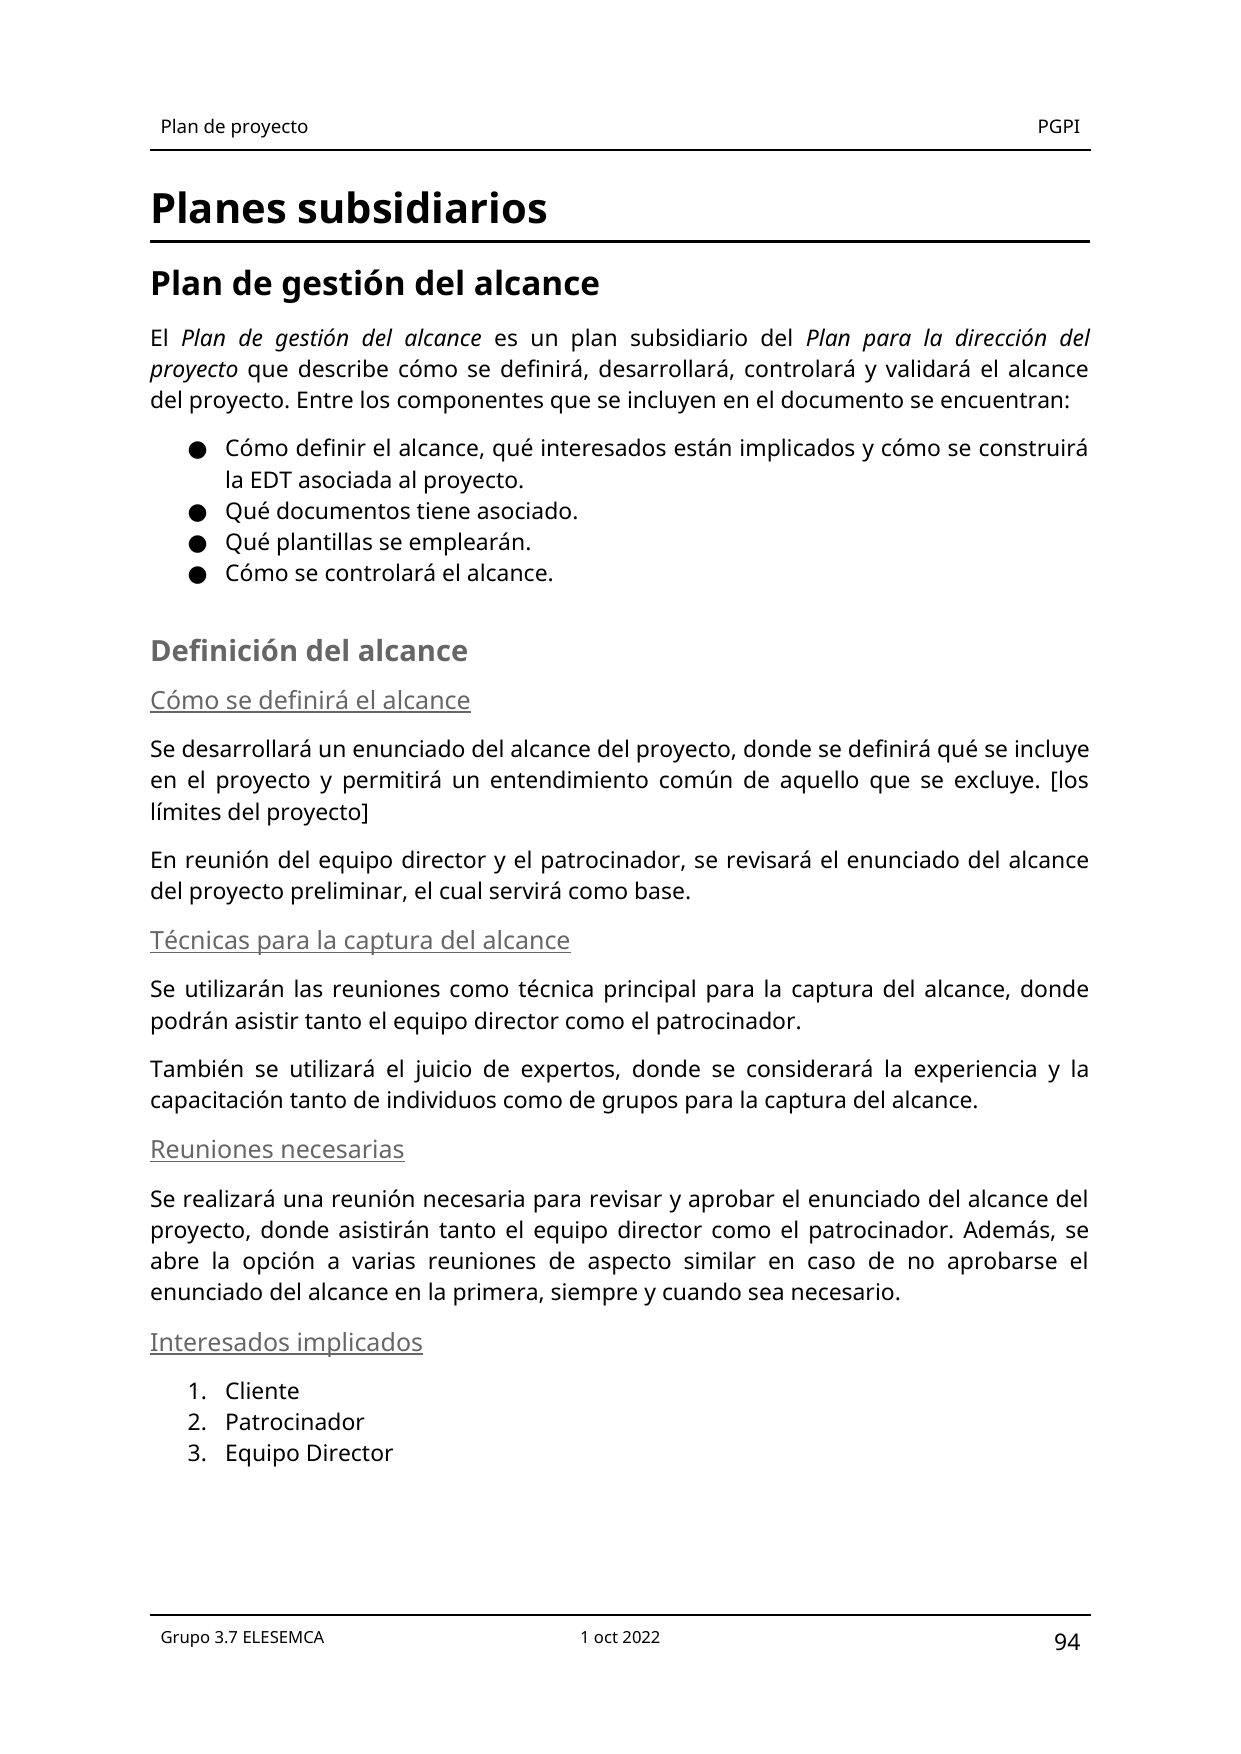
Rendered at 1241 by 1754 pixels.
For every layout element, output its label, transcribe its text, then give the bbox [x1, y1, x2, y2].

subtitle Reuniones necesarias [150, 1132, 1090, 1166]
list Qué documentos tiene asociado. [187, 495, 1090, 526]
list Cómo se controlará el alcance. [187, 557, 1090, 588]
text El Plan de gestión del alcance es un plan subsidiario del Plan para la dirección del proyecto que describe cómo se definirá, desarrollará, controlará y validará el alcance del proyecto. Entre los componentes que se incluyen en el documento se encuentran: [150, 322, 1090, 416]
subtitle Definición del alcance [150, 630, 1090, 670]
list Cliente [187, 1375, 1090, 1406]
subtitle Cómo se definirá el alcance [150, 682, 1090, 716]
list Equipo Director [187, 1437, 1090, 1469]
subtitle Interesados implicados [150, 1324, 1090, 1358]
list Qué plantillas se emplearán. [187, 526, 1090, 557]
subtitle Técnicas para la captura del alcance [150, 923, 1090, 957]
text También se utilizará el juicio de expertos, donde se considerará la experiencia y la capacitación tanto de individuos como de grupos para la captura del alcance. [150, 1053, 1090, 1115]
text Se desarrollará un enunciado del alcance del proyecto, donde se definirá qué se incluye en el proyecto y permitirá un entendimiento común de aquello que se excluye. [los límites del proyecto] [150, 733, 1090, 827]
list Patrocinador [187, 1406, 1090, 1437]
text Se utilizarán las reuniones como técnica principal para la captura del alcance, donde podrán asistir tanto el equipo director como el patrocinador. [150, 973, 1090, 1036]
text En reunión del equipo director y el patrocinador, se revisará el enunciado del alcance del proyecto preliminar, el cual servirá como base. [150, 843, 1090, 906]
text Se realizará una reunión necesaria para revisar y aprobar el enunciado del alcance del proyecto, donde asistirán tanto el equipo director como el patrocinador. Además, se abre la opción a varias reuniones de aspecto similar en caso de no aprobarse el enunciado del alcance en la primera, siempre y cuando sea necesario. [150, 1182, 1090, 1307]
list Cómo definir el alcance, qué interesados están implicados y cómo se construirá la EDT asociada al proyecto. [187, 432, 1090, 495]
subtitle Plan de gestión del alcance [150, 260, 1090, 305]
subtitle Planes subsidiarios [150, 179, 1090, 240]
